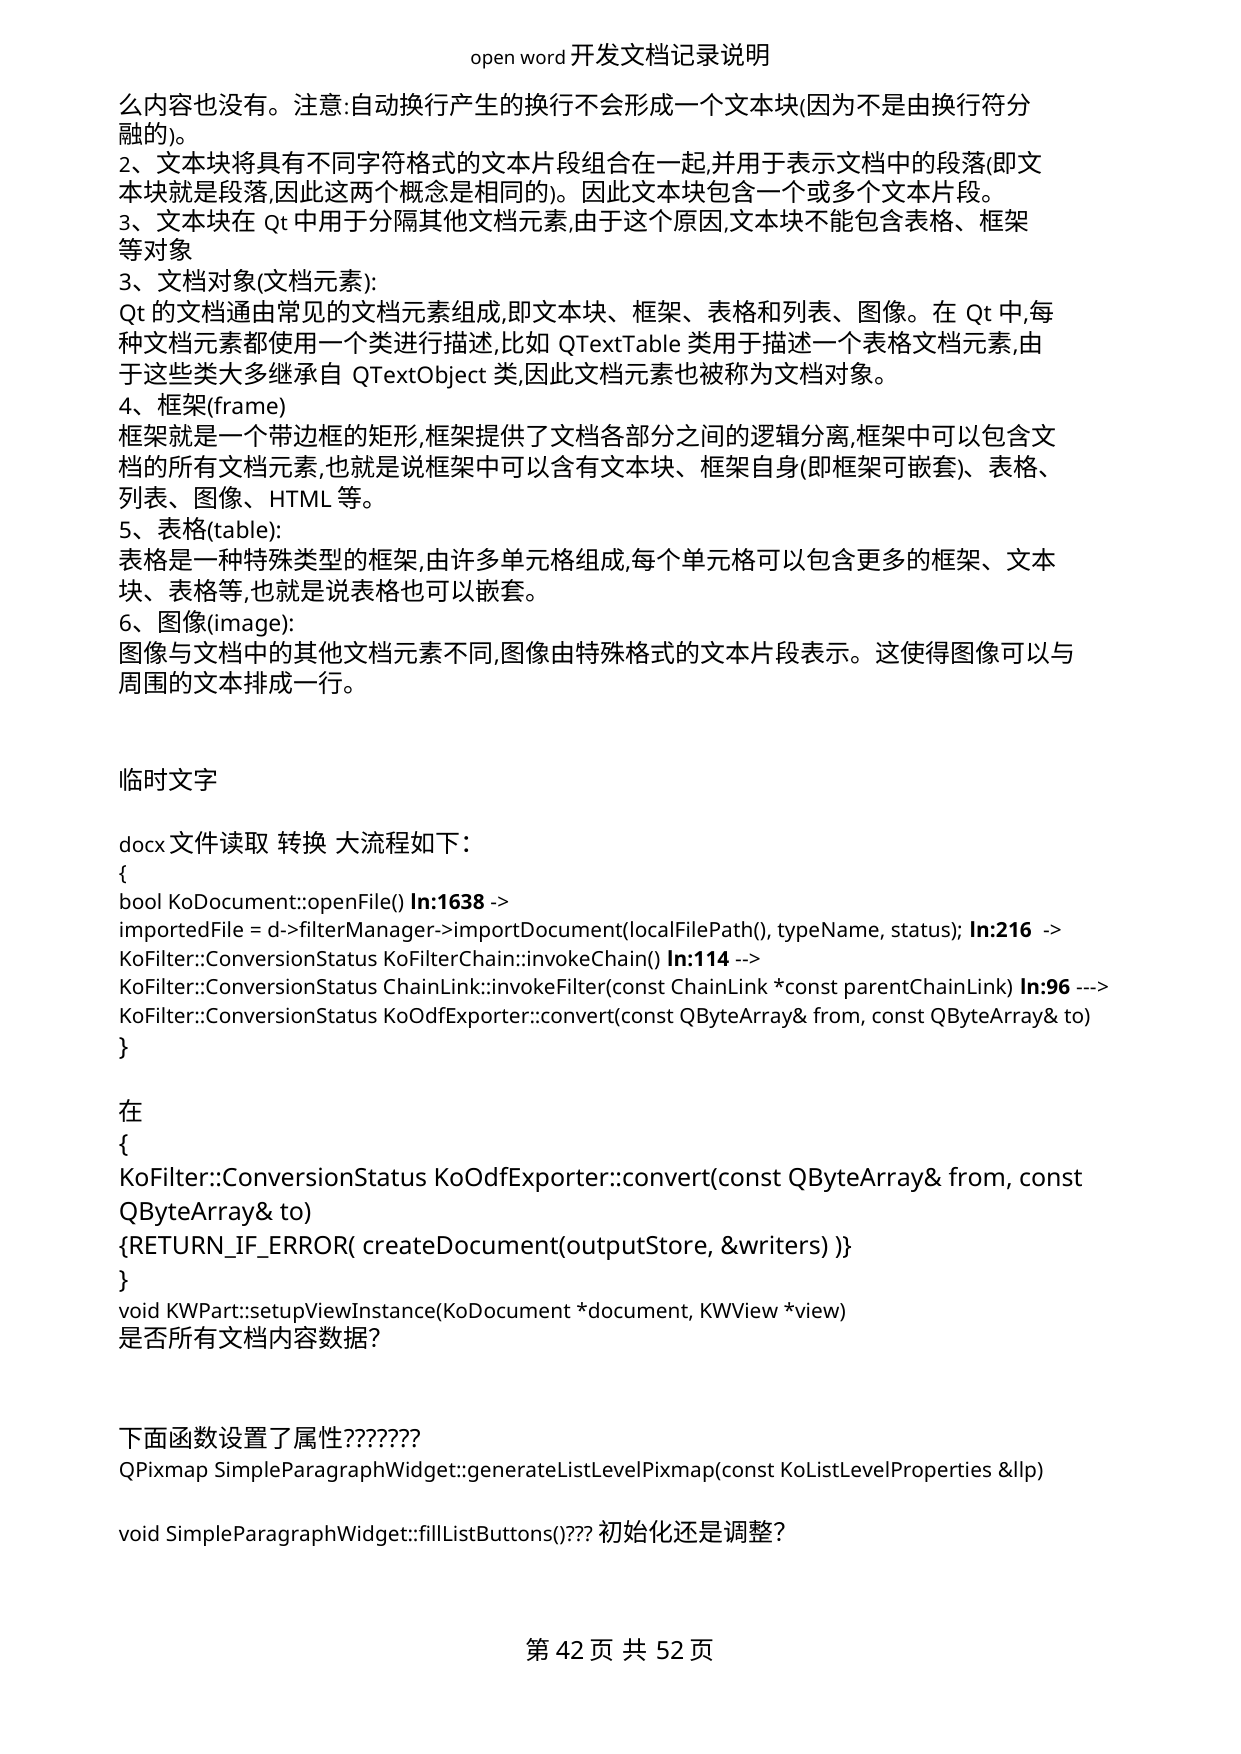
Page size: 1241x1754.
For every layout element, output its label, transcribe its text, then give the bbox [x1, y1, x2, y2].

text 档的所有文档元素,也就是说框架中可以含有文本块、框架自身(即框架可嵌套)、表格、 [119, 452, 1121, 483]
text 3、文本块在 Qt 中用于分隔其他文档元素,由于这个原因,文本块不能包含表格、框架 [119, 208, 1121, 237]
text 框架就是一个带边框的矩形,框架提供了文档各部分之间的逻辑分离,框架中可以包含文 [119, 421, 1121, 452]
text KoFilter::ConversionStatus KoOdfExporter::convert(const QByteArray& from, const QByteArray& to) [119, 1160, 1121, 1228]
text 块、表格等,也就是说表格也可以嵌套。 [119, 576, 1121, 607]
text QPixmap SimpleParagraphWidget::generateListLevelPixmap(const KoListLevelProperties &llp) [119, 1455, 1121, 1484]
text 2、文本块将具有不同字符格式的文本片段组合在一起,并用于表示文档中的段落(即文 [119, 149, 1121, 179]
text bool KoDocument::openFile() ln:1638 -> [119, 887, 1121, 915]
text 下面函数设置了属性??????? [119, 1421, 1121, 1455]
text 等对象 [119, 237, 1121, 266]
text 临时文字 [119, 766, 1121, 795]
text void SimpleParagraphWidget::fillListButtons()??? 初始化还是调整？ [119, 1518, 1121, 1547]
text 4、框架(frame) [119, 390, 1121, 421]
text 种文档元素都使用一个类进行描述,比如 QTextTable 类用于描述一个表格文档元素,由 [119, 328, 1121, 359]
text } [119, 1262, 1121, 1296]
text 周围的文本排成一行。 [119, 669, 1121, 698]
text 列表、图像、HTML 等。 [119, 483, 1121, 514]
text docx文件读取 转换 大流程如下： [119, 829, 1121, 858]
text 本块就是段落,因此这两个概念是相同的)。因此文本块包含一个或多个文本片段。 [119, 179, 1121, 208]
text 5、表格(table): [119, 514, 1121, 545]
text 融的)。 [119, 121, 1121, 149]
text 6、图像(image): [119, 607, 1121, 638]
text } [119, 1029, 1121, 1063]
text KoFilter::ConversionStatus ChainLink::invokeFilter(const ChainLink *const parentChainLink) ln:96 ---> [119, 972, 1121, 1001]
text 表格是一种特殊类型的框架,由许多单元格组成,每个单元格可以包含更多的框架、文本 [119, 545, 1121, 576]
text KoFilter::ConversionStatus KoOdfExporter::convert(const QByteArray& from, const QByteArray& to) [119, 1001, 1121, 1029]
text importedFile = d->filterManager->importDocument(localFilePath(), typeName, status); ln:216 -> [119, 915, 1121, 944]
text 在 [119, 1097, 1121, 1126]
text {RETURN_IF_ERROR( createDocument(outputStore, &writers) )} [119, 1228, 1121, 1262]
text KoFilter::ConversionStatus KoFilterChain::invokeChain() ln:114 --> [119, 944, 1121, 972]
text 是否所有文档内容数据？ [119, 1324, 1121, 1353]
text 么内容也没有。注意:自动换行产生的换行不会形成一个文本块(因为不是由换行符分 [119, 91, 1121, 121]
text { [119, 1126, 1121, 1160]
text { [119, 858, 1121, 887]
text 3、文档对象(文档元素): [119, 266, 1121, 297]
text 图像与文档中的其他文档元素不同,图像由特殊格式的文本片段表示。这使得图像可以与 [119, 638, 1121, 669]
text void KWPart::setupViewInstance(KoDocument *document, KWView *view) [119, 1296, 1121, 1324]
text Qt 的文档通由常见的文档元素组成,即文本块、框架、表格和列表、图像。在 Qt 中,每 [119, 297, 1121, 328]
text 于这些类大多继承自 QTextObject 类,因此文档元素也被称为文档对象。 [119, 359, 1121, 390]
